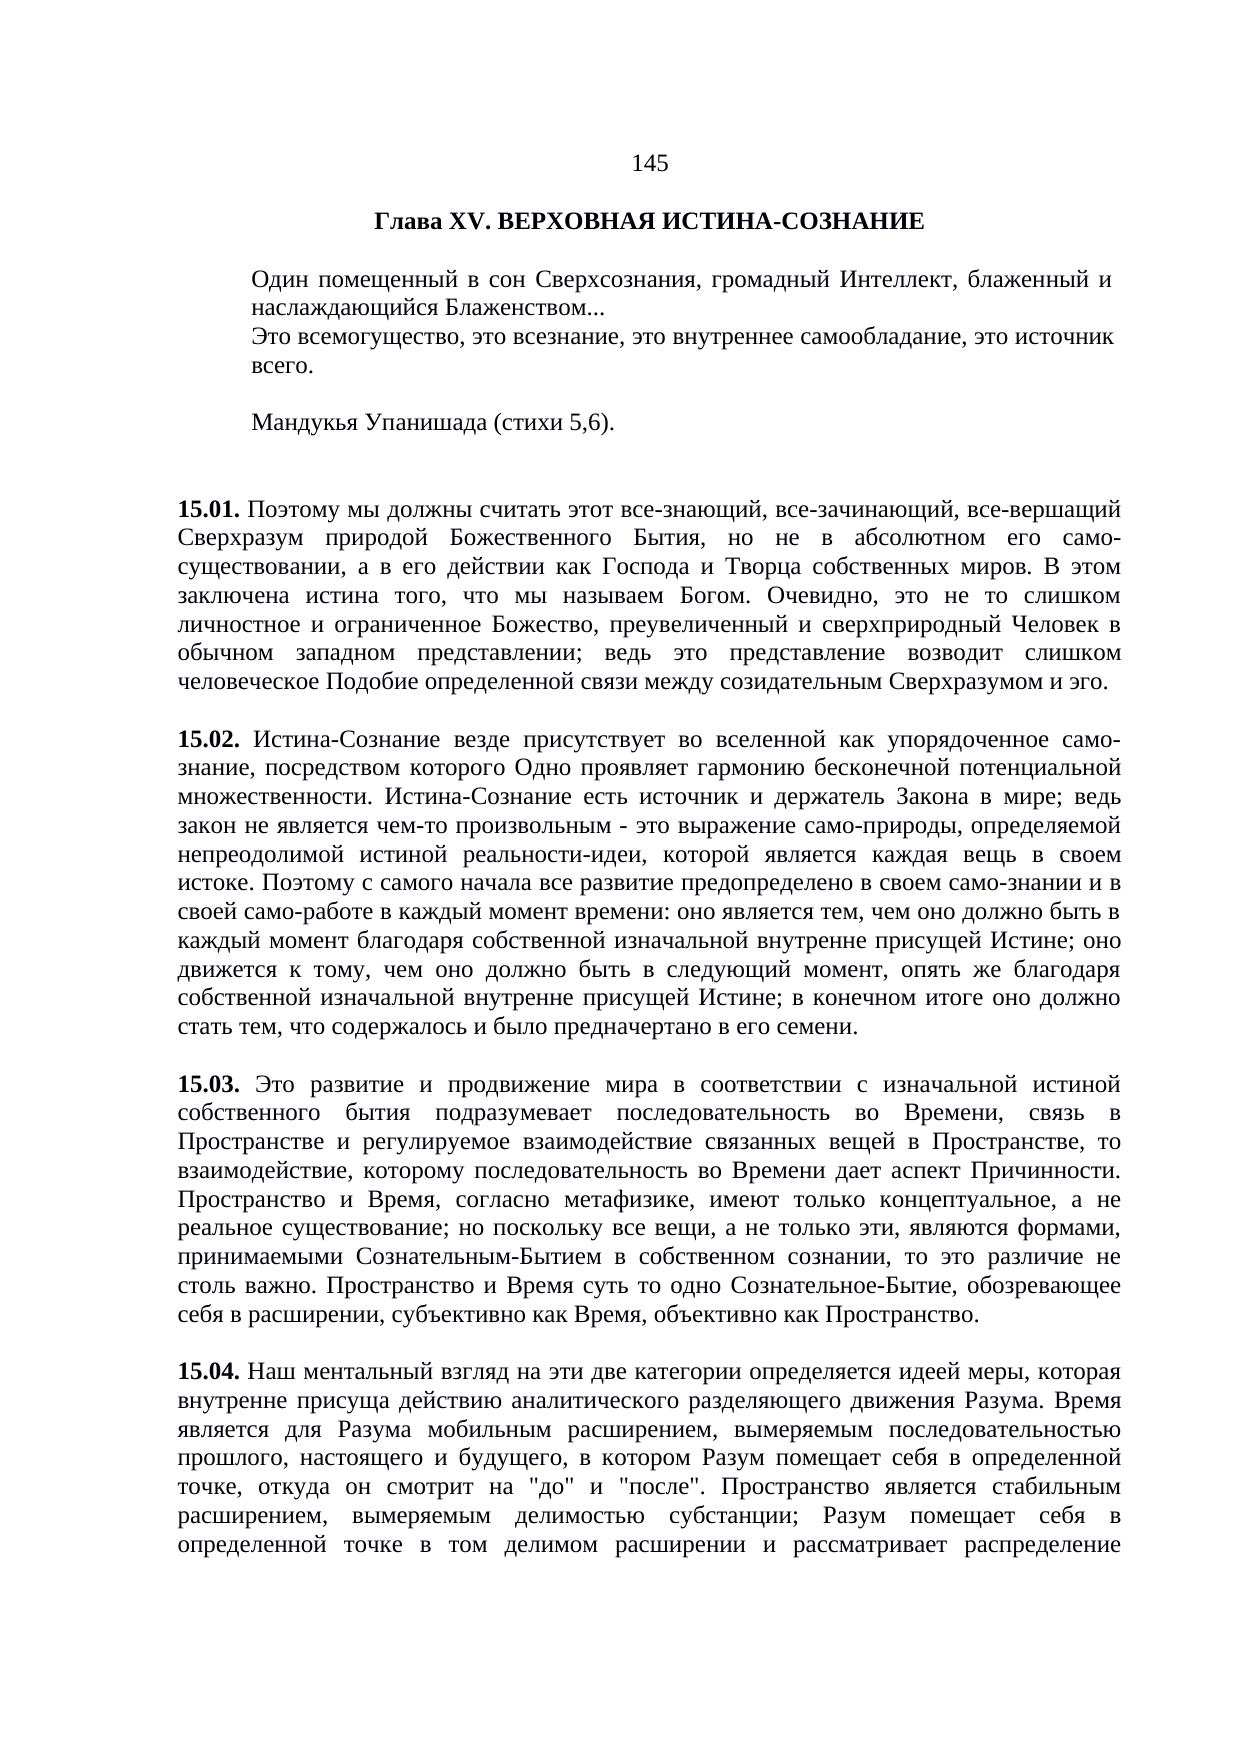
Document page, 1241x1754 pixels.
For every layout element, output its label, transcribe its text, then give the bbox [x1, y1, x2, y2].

text Мандукья Упанишада (стихи 5,6). [177, 407, 1122, 436]
text Глава XV. ВЕРХОВНАЯ ИСТИНА-СОЗНАНИЕ [177, 206, 1122, 235]
text Это всемогущество, это всезнание, это внутреннее самообладание, это источник всего. [177, 321, 1122, 379]
text 15.04. Наш ментальный взгляд на эти две категории определяется идеей меры, которая внутренне присуща действию аналитического разделяющего движения Разума. Время является для Разума мобильным расширением, вымеряемым последовательностью прошлого, настоящего и будущего, в котором Разум помещает себя в определенной точке, откуда он смотрит на "до" и "после". Пространство является стабильным расширением, вымеряемым делимостью субстанции; Разум помещает себя в определенной точке в том делимом расширении и рассматривает распределение [177, 1356, 1122, 1557]
text 15.01. Поэтому мы должны считать этот все-знающий, все-зачинающий, все-вершащий Сверхразум природой Божественного Бытия, но не в абсолютном его само-существовании, а в его действии как Господа и Творца собственных миров. В этом заключена истина того, что мы называем Богом. Очевидно, это не то слишком личностное и ограниченное Божество, преувеличенный и сверхприродный Человек в обычном западном представлении; ведь это представление возводит слишком человеческое Подобие определенной связи между созидательным Сверхразумом и эго. [177, 494, 1122, 695]
text 15.03. Это развитие и продвижение мира в соответствии с изначальной истиной собственного бытия подразумевает последовательность во Времени, связь в Пространстве и регулируемое взаимодействие связанных вещей в Пространстве, то взаимодействие, которому последовательность во Времени дает аспект Причинности. Пространство и Время, согласно метафизике, имеют только концептуальное, а не реальное существование; но поскольку все вещи, а не только эти, являются формами, принимаемыми Сознательным-Бытием в собственном сознании, то это различие не столь важно. Пространство и Время суть то одно Сознательное-Бытие, обозревающее себя в расширении, субъективно как Время, объективно как Пространство. [177, 1069, 1122, 1327]
text 15.02. Истина-Сознание везде присутствует во вселенной как упорядоченное само-знание, посредством которого Одно проявляет гармонию бесконечной потенциальной множественности. Истина-Сознание есть источник и держатель Закона в мире; ведь закон не является чем-то произвольным - это выражение само-природы, определяемой непреодолимой истиной реальности-идеи, которой является каждая вещь в своем истоке. Поэтому с самого начала все развитие предопределено в своем само-знании и в своей само-работе в каждый момент времени: оно является тем, чем оно должно быть в каждый момент благодаря собственной изначальной внутренне присущей Истине; оно движется к тому, чем оно должно быть в следующий момент, опять же благодаря собственной изначальной внутренне присущей Истине; в конечном итоге оно должно стать тем, что содержалось и было предначертано в его семени. [177, 724, 1122, 1040]
text Один помещенный в сон Сверхсознания, громадный Интеллект, блаженный и наслаждающийся Блаженством... [177, 264, 1122, 321]
